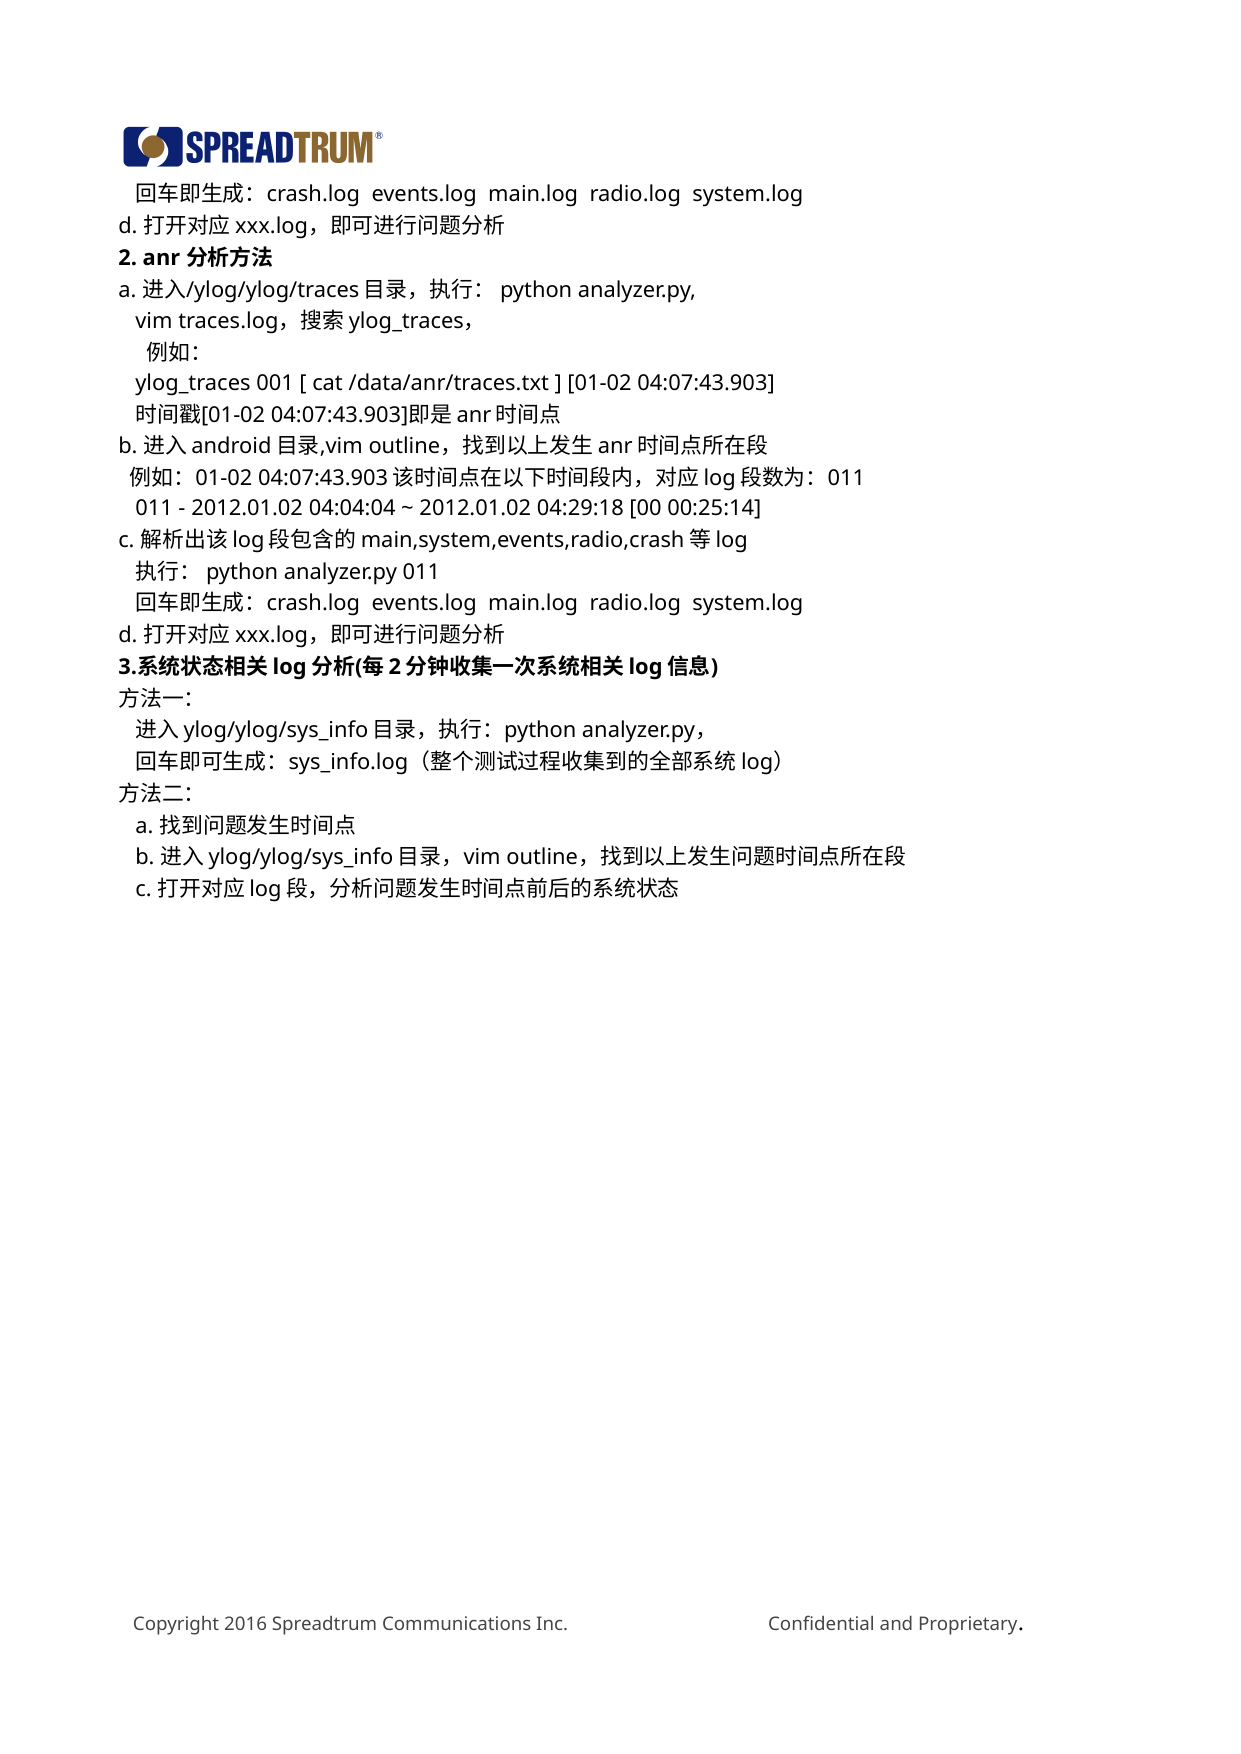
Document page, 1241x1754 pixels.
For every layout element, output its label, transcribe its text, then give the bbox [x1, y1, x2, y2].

picture [120, 123, 386, 168]
text 例如：01-02 04:07:43.903该时间点在以下时间段内，对应log段数为：011 [118, 460, 1122, 492]
text b. 进入android目录,vim outline，找到以上发生anr时间点所在段 [118, 428, 1122, 460]
text c. 解析出该log段包含的main,system,events,radio,crash等log [118, 522, 1122, 554]
text c. 打开对应log段，分析问题发生时间点前后的系统状态 [118, 871, 1122, 903]
text d. 打开对应xxx.log，即可进行问题分析 [118, 208, 1122, 240]
text b. 进入ylog/ylog/sys_info目录，vim outline，找到以上发生问题时间点所在段 [118, 839, 1122, 871]
text 3.系统状态相关log分析(每2分钟收集一次系统相关log信息) [118, 649, 1122, 681]
text 方法一： [118, 681, 1122, 712]
text 执行： python analyzer.py 011 [118, 554, 1122, 585]
text d. 打开对应xxx.log，即可进行问题分析 [118, 617, 1122, 649]
text 时间戳[01-02 04:07:43.903]即是anr时间点 [118, 397, 1122, 428]
text 011 - 2012.01.02 04:04:04 ~ 2012.01.02 04:29:18 [00 00:25:14] [118, 492, 1122, 522]
text 2. anr 分析方法 [118, 240, 1122, 272]
text 方法二： [118, 776, 1122, 808]
text 回车即生成：crash.log events.log main.log radio.log system.log [118, 585, 1122, 617]
text vim traces.log，搜索ylog_traces， [118, 303, 1122, 335]
text 进入ylog/ylog/sys_info目录，执行：python analyzer.py， [118, 712, 1122, 744]
text a. 进入/ylog/ylog/traces目录，执行： python analyzer.py, [118, 272, 1122, 303]
text ylog_traces 001 [ cat /data/anr/traces.txt ] [01-02 04:07:43.903] [118, 367, 1122, 397]
text 回车即可生成：sys_info.log（整个测试过程收集到的全部系统log） [118, 744, 1122, 776]
text a. 找到问题发生时间点 [118, 808, 1122, 839]
text 回车即生成：crash.log events.log main.log radio.log system.log [118, 176, 1122, 208]
text 例如： [118, 335, 1122, 367]
